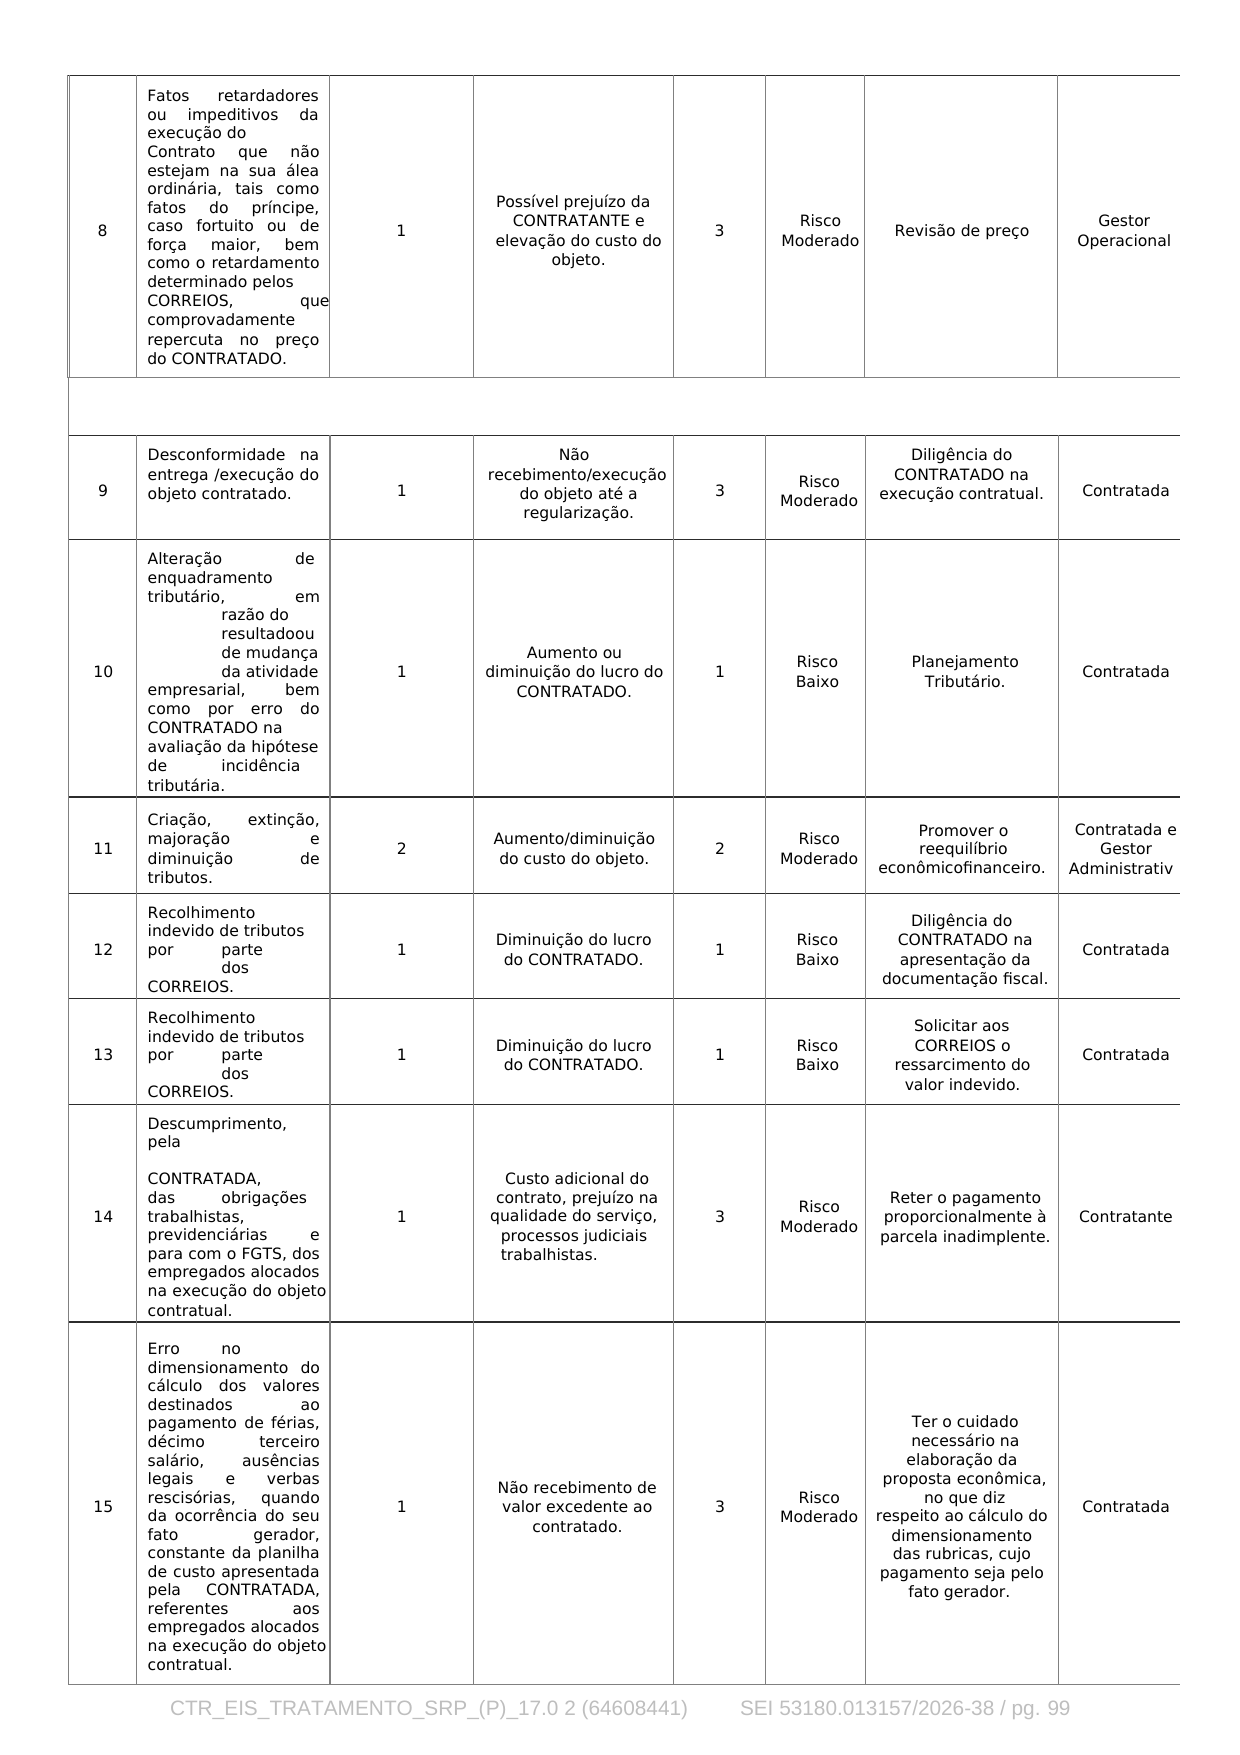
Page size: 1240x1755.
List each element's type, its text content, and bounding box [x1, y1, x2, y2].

table_cell 1 [331, 540, 473, 796]
table_cell Risco Baixo [766, 894, 865, 998]
table_cell Risco Baixo [766, 999, 865, 1103]
table_cell Reter o pagamento proporcionalmente à parcela inadimplente. [866, 1105, 1058, 1321]
table_cell Recolhimento indevido de tributos por parte dos CORREIOS. [137, 999, 329, 1103]
table_header Não recebimento/execução do objeto até a regularização. [474, 436, 673, 539]
table_cell Promover o reequilíbrio econômicofinanceiro. [866, 798, 1058, 893]
table_cell Erro no dimensionamento do cálculo dos valores destinados ao pagamento de férias, décimo terceiro salário, ausências legais e verbas rescisórias, quando da ocorrência do seu fato gerador, constante da planilha de custo apresentada pela CONTRATADA, referentes aos empregados alocados na execução do objeto contratual. [137, 1323, 329, 1684]
table_cell Gestor Operacional [1058, 76, 1180, 377]
table_cell 2 [331, 798, 473, 893]
table_cell Diminuição do lucro do CONTRATADO. [474, 894, 673, 998]
table_cell 3 [674, 1323, 765, 1684]
table_cell Contratada [1059, 894, 1180, 998]
table_cell Custo adicional do contrato, prejuízo na qualidade do serviço, processos judiciais trabalhistas. [474, 1105, 673, 1321]
table_cell Alteração de enquadramento tributário, em razão do resultado ou de mudança da atividade empresarial, bem como por erro do CONTRATADO na avaliação da hipótese de incidência tributária. [137, 540, 329, 796]
table_cell Contratada [1059, 1323, 1180, 1684]
table_cell Contratada e Gestor Administrativ [1059, 798, 1180, 893]
table_cell Recolhimento indevido de tributos por parte dos CORREIOS. [137, 894, 329, 998]
table_cell Criação, extinção, majoração e diminuição de tributos. [137, 798, 329, 893]
table_cell Planejamento Tributário. [866, 540, 1058, 796]
table_cell 1 [330, 76, 473, 377]
table_cell 12 [69, 894, 136, 998]
table_cell 1 [674, 999, 765, 1103]
table_cell Risco Moderado [766, 798, 865, 893]
table_cell Aumento ou diminuição do lucro do CONTRATADO. [474, 540, 673, 796]
table_cell 8 [70, 76, 136, 377]
table_cell Descumprimento, pela CONTRATADA, das obrigações trabalhistas, previdenciárias e para com o FGTS, dos empregados alocados na execução do objeto contratual. [137, 1105, 329, 1321]
table_cell 1 [674, 540, 765, 796]
table_cell 14 [69, 1105, 136, 1321]
table_cell Contratada [1059, 999, 1180, 1103]
table_cell Aumento/diminuição do custo do objeto. [474, 798, 673, 893]
table_cell 3 [674, 1105, 765, 1321]
table_header Risco Moderado [766, 436, 865, 539]
table_cell 3 [674, 76, 765, 377]
table_cell 2 [674, 798, 765, 893]
table_cell Risco Moderado [766, 1105, 865, 1321]
table_cell Não recebimento de valor excedente ao contratado. [474, 1323, 673, 1684]
table_header 9 [69, 436, 136, 539]
table_cell Diligência do CONTRATADO na apresentação da documentação fiscal. [866, 894, 1058, 998]
table_cell 1 [331, 894, 473, 998]
table_cell 1 [331, 1323, 473, 1684]
table_header 3 [674, 436, 765, 539]
table_cell Fatos retardadores ou impeditivos da execução do Contrato que não estejam na sua álea ordinária, tais como fatos do príncipe, caso fortuito ou de força maior, bem como o retardamento determinado pelos CORREIOS, que comprovadamente repercuta no preço do CONTRATADO. [137, 76, 329, 377]
table_cell Solicitar aos CORREIOS o ressarcimento do valor indevido. [866, 999, 1058, 1103]
table_cell 15 [69, 1323, 136, 1684]
table_cell 13 [69, 999, 136, 1103]
table_cell 1 [331, 999, 473, 1103]
table_header Contratada [1059, 436, 1180, 539]
table_header 1 [331, 436, 473, 539]
table_cell Possível prejuízo da CONTRATANTE e elevação do custo do objeto. [474, 76, 673, 377]
table_cell Revisão de preço [865, 76, 1057, 377]
table_cell Risco Moderado [766, 76, 864, 377]
table_cell Contratada [1059, 540, 1180, 796]
table_cell 1 [331, 1105, 473, 1321]
table_cell 11 [69, 798, 136, 893]
table_cell Ter o cuidado necessário na elaboração da proposta econômica, no que diz respeito ao cálculo do dimensionamento das rubricas, cujo pagamento seja pelo fato gerador. [866, 1323, 1058, 1684]
table_cell Risco Moderado [766, 1323, 865, 1684]
table_header Diligência do CONTRATADO na execução contratual. [866, 436, 1058, 539]
table_cell 10 [69, 540, 136, 796]
table_cell Risco Baixo [766, 540, 865, 796]
table_cell Contratante [1059, 1105, 1180, 1321]
table_cell 1 [674, 894, 765, 998]
table_cell Diminuição do lucro do CONTRATADO. [474, 999, 673, 1103]
table_header Desconformidade na entrega /execução do objeto contratado. [137, 436, 329, 539]
table_cell [69, 378, 1180, 435]
